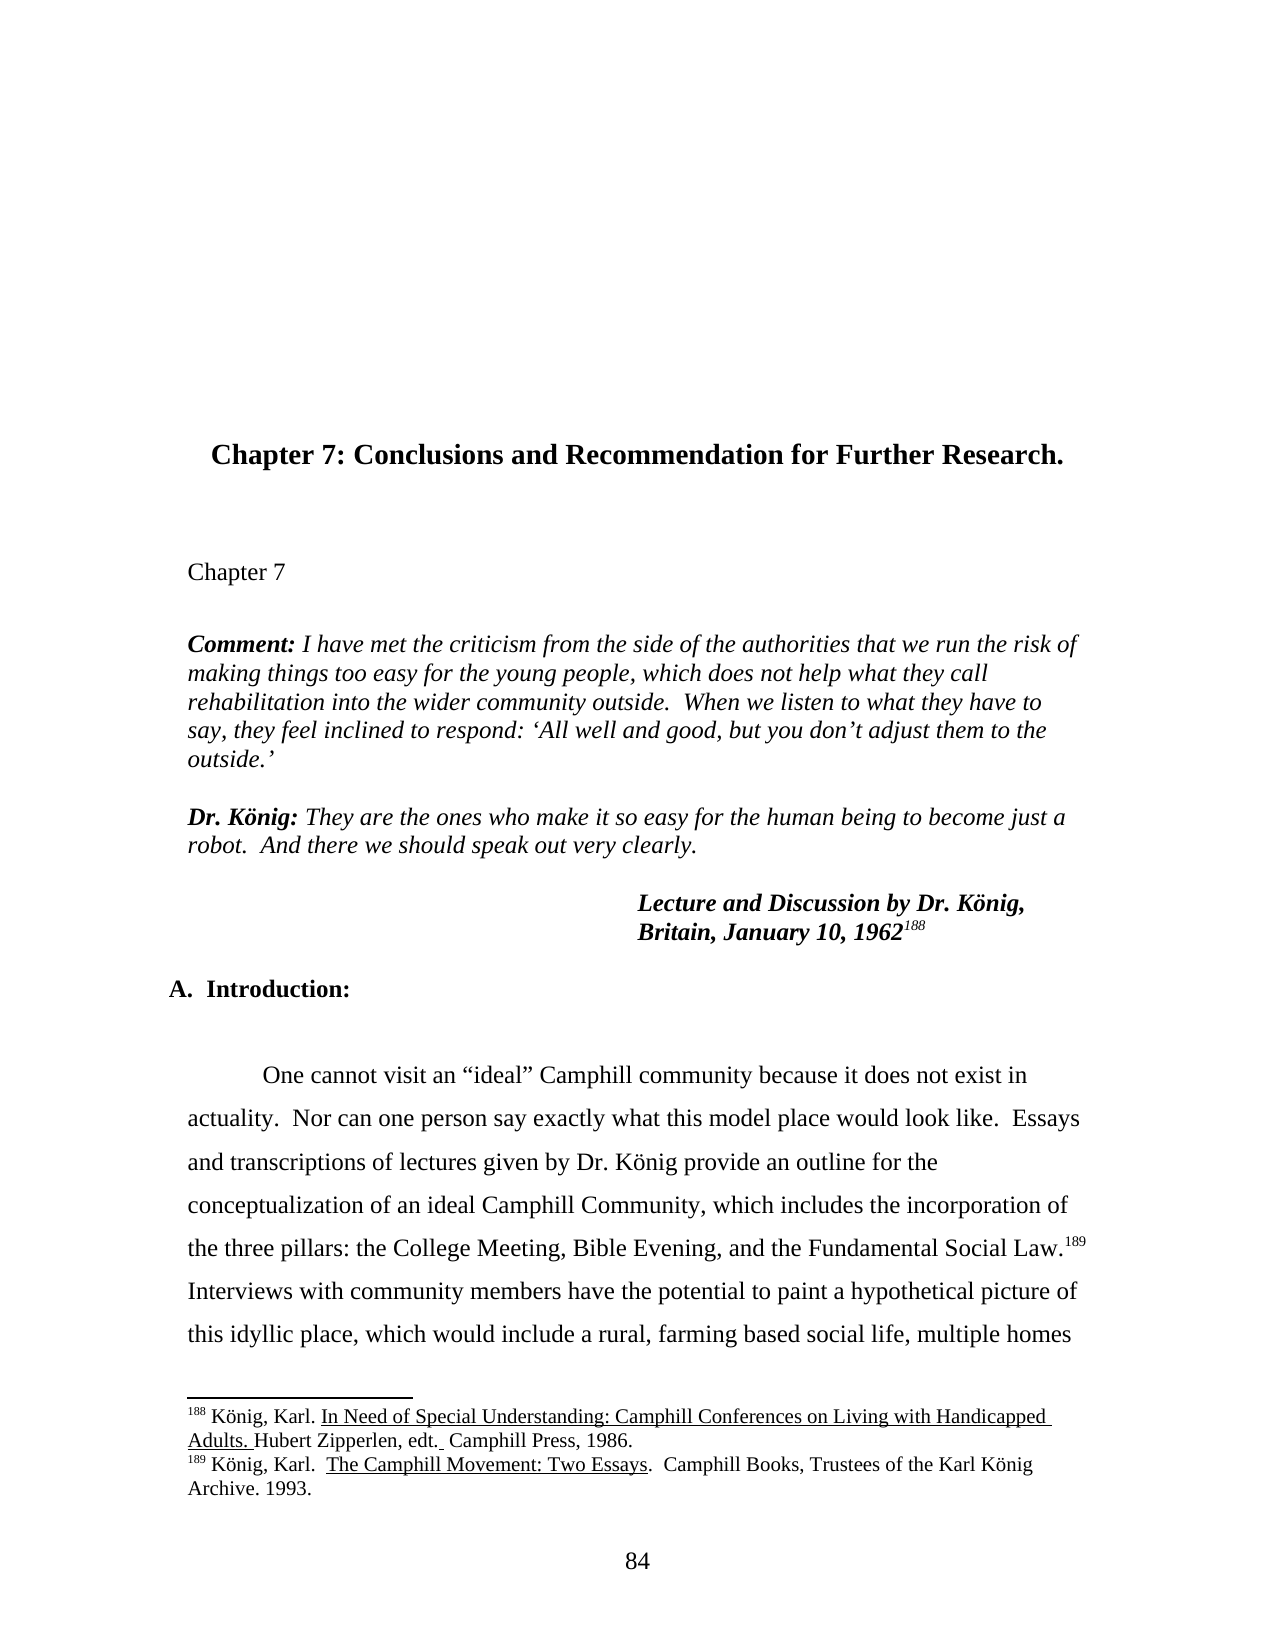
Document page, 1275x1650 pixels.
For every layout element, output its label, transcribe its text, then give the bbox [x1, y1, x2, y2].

text König, Karl. In Need of Special Understanding: Camphill Conferences on Living with Handicapped Adults. Hubert Zipperlen, edt. Camphill Press, 1986. [187, 1404, 1087, 1452]
text König, Karl. The Camphill Movement: Two Essays. Camphill Books, Trustees of the Karl König Archive. 1993. [187, 1452, 1087, 1500]
text Lecture and Discussion by Dr. König, Britain, January 10, 1962 [637, 888, 1087, 945]
list Introduction: [169, 974, 1087, 1003]
text One cannot visit an “ideal” Camphill community because it does not exist in actuality. Nor can one person say exactly what this model place would look like. Essays and transcriptions of lectures given by Dr. König provide an outline for the conceptualization of an ideal Camphill Community, which includes the incorporation of the three pillars: the College Meeting, Bible Evening, and the Fundamental Social Law. Interviews with community members have the potential to paint a hypothetical picture of this idyllic place, which would include a rural, farming based social life, multiple homes [187, 1060, 1087, 1348]
text Chapter 7: Conclusions and Recommendation for Further Research. [187, 437, 1087, 471]
text Comment: I have met the criticism from the side of the authorities that we run the risk of making things too easy for the young people, which does not help what they call rehabilitation into the wider community outside. When we listen to what they have to say, they feel inclined to respond: ‘All well and good, but you don’t adjust them to the outside.’ [187, 629, 1087, 773]
text Dr. König: They are the ones who make it so easy for the human being to become just a robot. And there we should speak out very clearly. [187, 802, 1087, 859]
text Chapter 7 [187, 557, 1087, 586]
